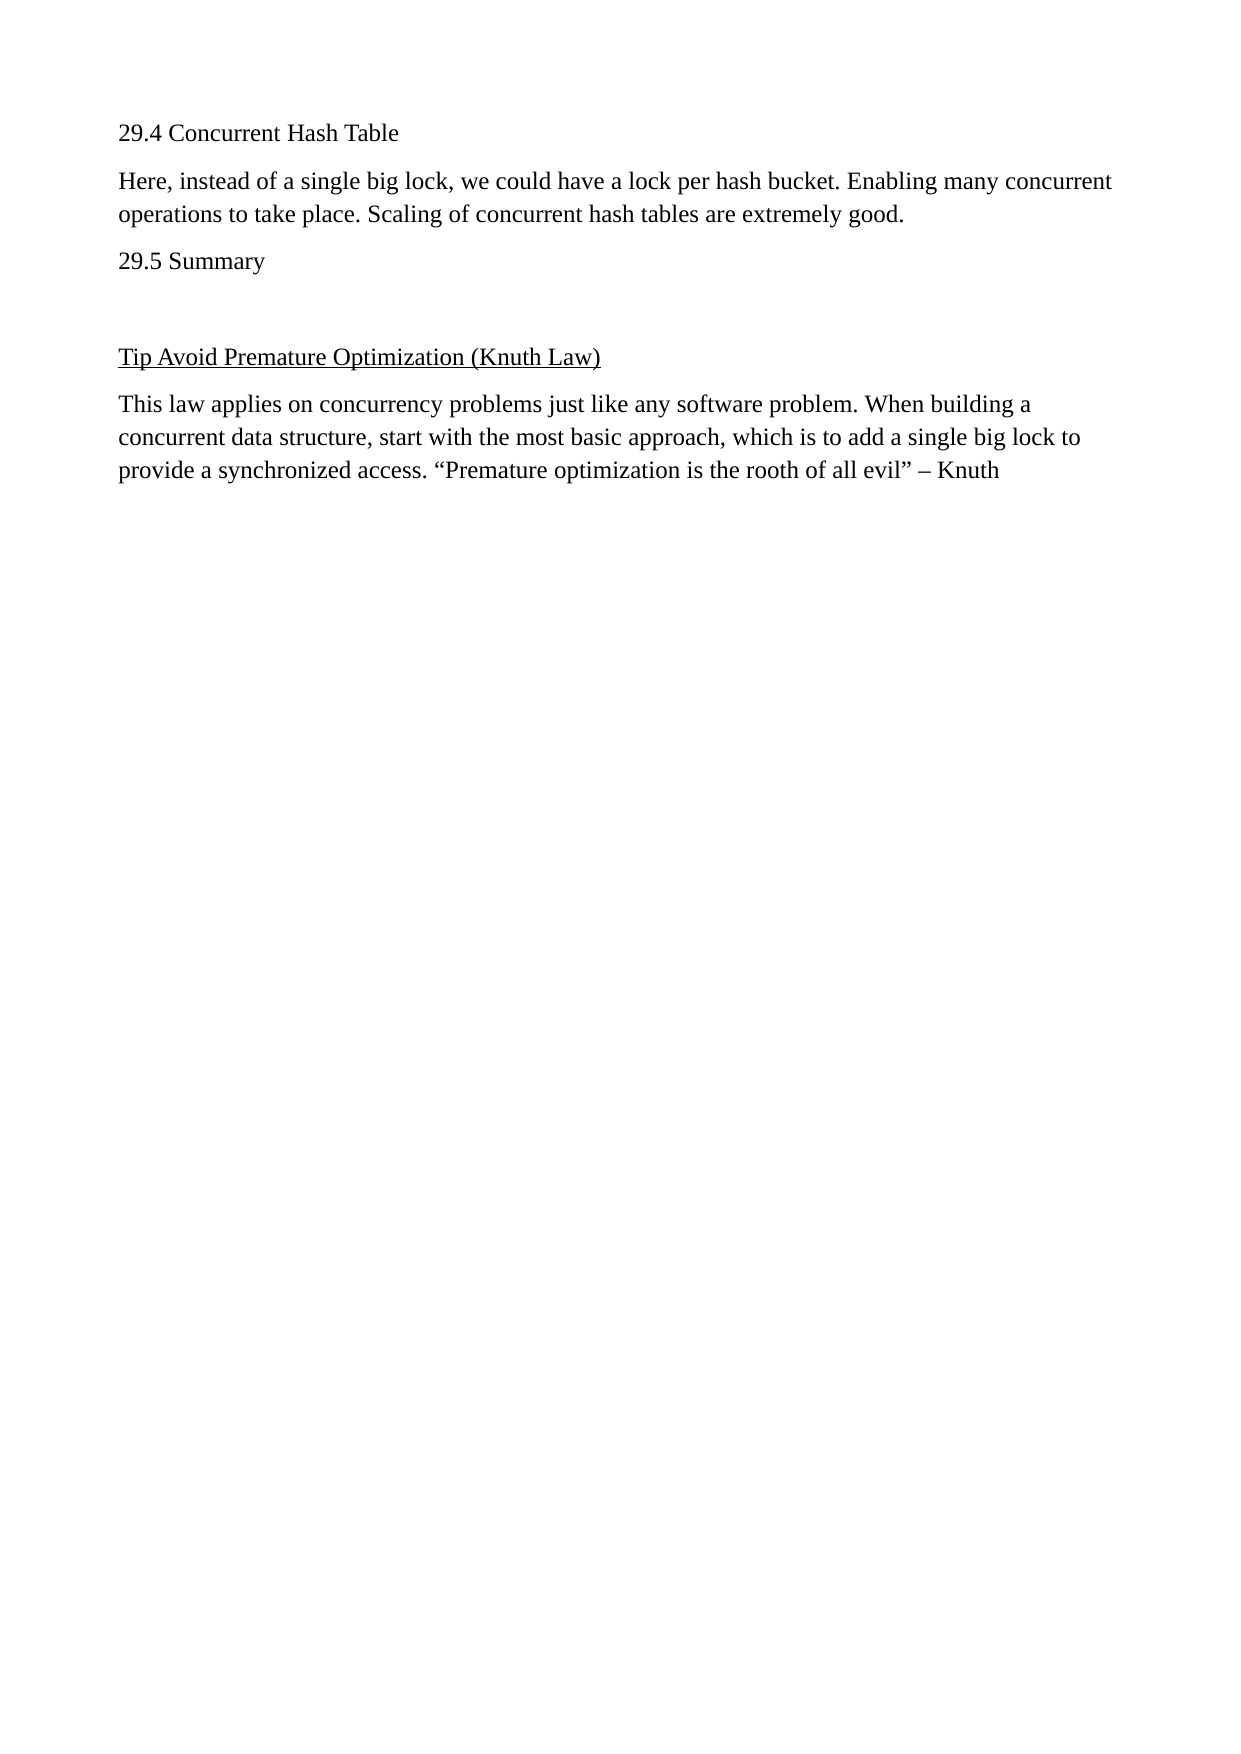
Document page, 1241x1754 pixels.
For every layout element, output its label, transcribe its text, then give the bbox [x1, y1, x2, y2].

text 29.5 Summary [118, 246, 1122, 275]
text 29.4 Concurrent Hash Table [118, 118, 1122, 147]
text Tip Avoid Premature Optimization (Knuth Law) [118, 342, 1122, 370]
text This law applies on concurrency problems just like any software problem. When building a concurrent data structure, start with the most basic approach, which is to add a single big lock to provide a synchronized access. “Premature optimization is the rooth of all evil” – Knuth [118, 389, 1122, 484]
text Here, instead of a single big lock, we could have a lock per hash bucket. Enabling many concurrent operations to take place. Scaling of concurrent hash tables are extremely good. [118, 166, 1122, 227]
